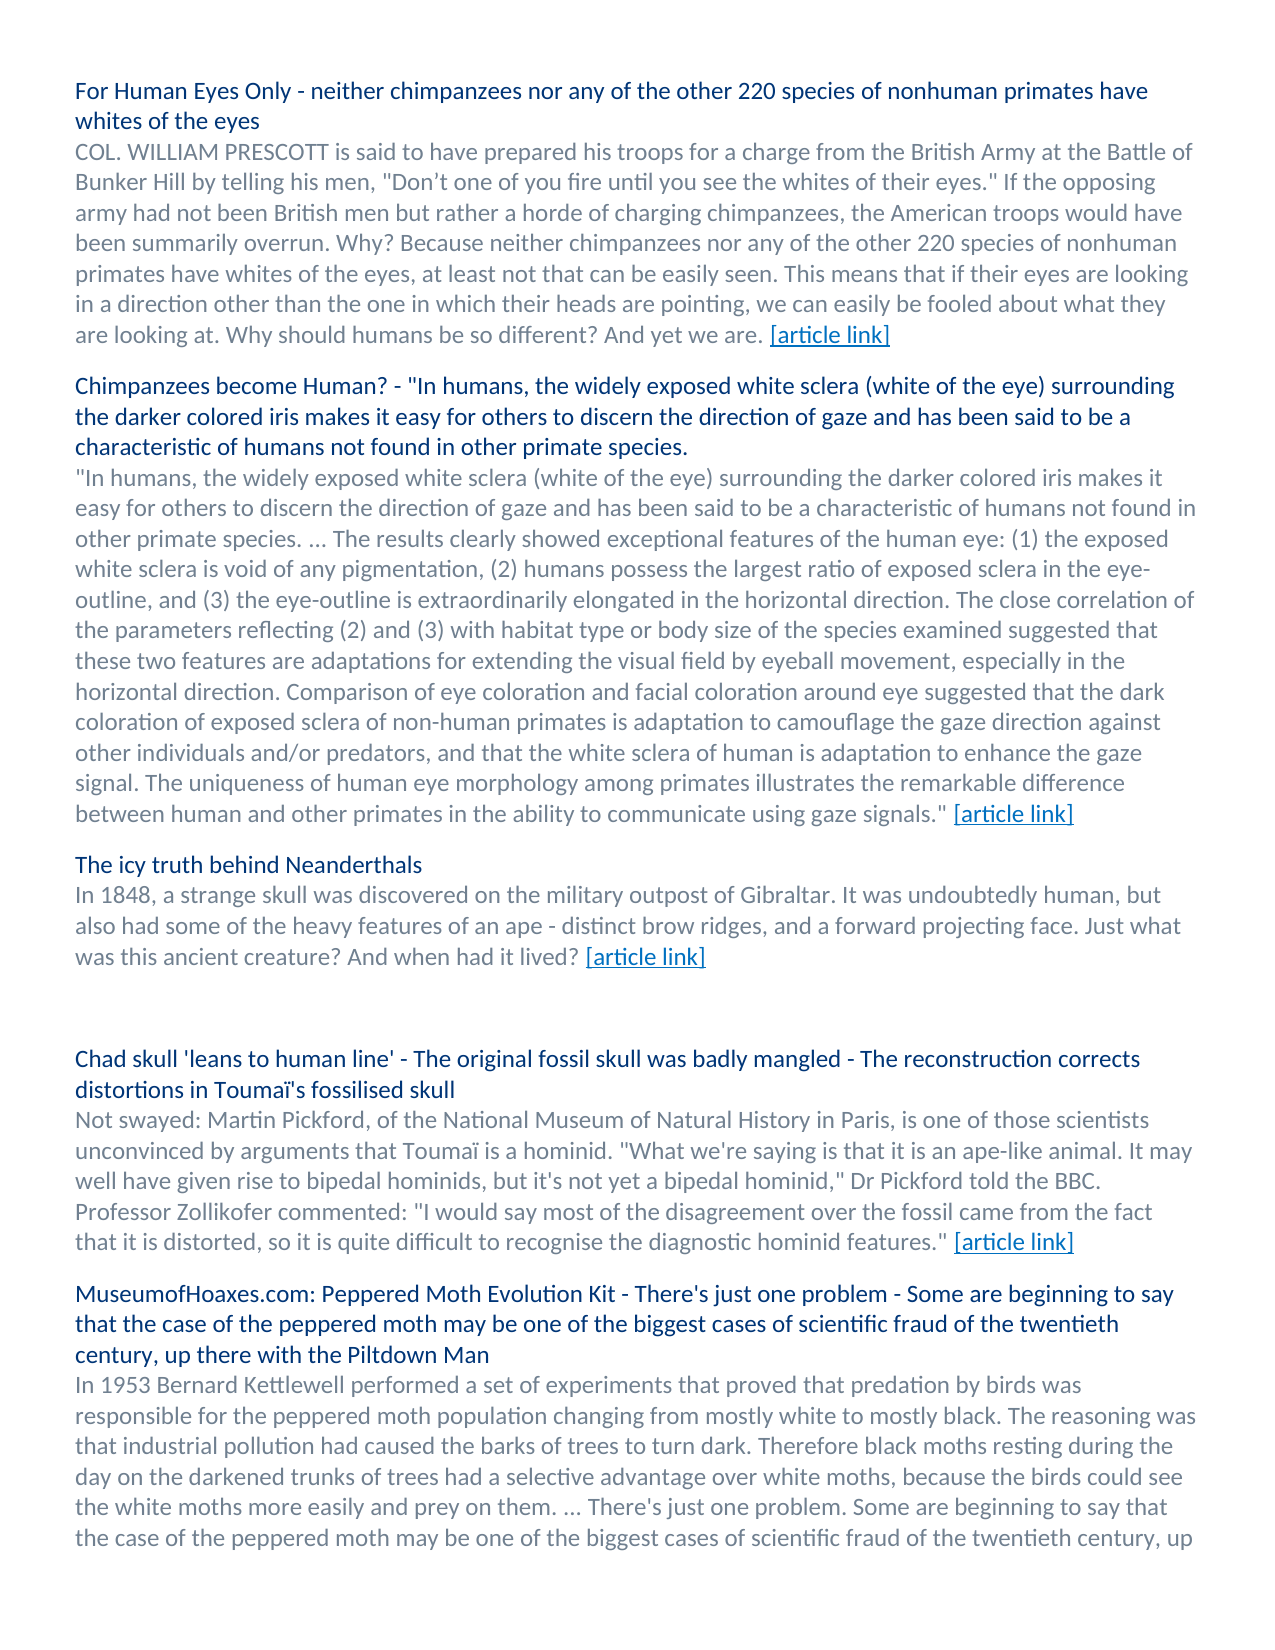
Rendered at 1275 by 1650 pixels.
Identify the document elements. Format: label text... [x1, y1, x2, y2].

text The icy truth behind Neanderthals In 1848, a strange skull was discovered on the military outpost of Gibraltar. It was undoubtedly human, but also had some of the heavy features of an ape - distinct brow ridges, and a forward projecting face. Just what was this ancient creature? And when had it lived? [article link] [75, 849, 1200, 971]
text MuseumofHoaxes.com: Peppered Moth Evolution Kit - There's just one problem - Some are beginning to say that the case of the peppered moth may be one of the biggest cases of scientific fraud of the twentieth century, up there with the Piltdown Man In 1953 Bernard Kettlewell performed a set of experiments that proved that predation by birds was responsible for the peppered moth population changing from mostly white to mostly black. The reasoning was that industrial pollution had caused the barks of trees to turn dark. Therefore black moths resting during the day on the darkened trunks of trees had a selective advantage over white moths, because the birds could see the white moths more easily and prey on them. ... There's just one problem. Some are beginning to say that the case of the peppered moth may be one of the biggest cases of scientific fraud of the twentieth century, up [75, 1278, 1200, 1553]
text Chad skull 'leans to human line' - The original fossil skull was badly mangled - The reconstruction corrects distortions in Toumaï's fossilised skull Not swayed: Martin Pickford, of the National Museum of Natural History in Paris, is one of those scientists unconvinced by arguments that Toumaï is a hominid. "What we're saying is that it is an ape-like animal. It may well have given rise to bipedal hominids, but it's not yet a bipedal hominid," Dr Pickford told the BBC. Professor Zollikofer commented: "I would say most of the disagreement over the fossil came from the fact that it is distorted, so it is quite difficult to recognise the diagnostic hominid features." [article link] [75, 1043, 1200, 1257]
text For Human Eyes Only - neither chimpanzees nor any of the other 220 species of nonhuman primates have whites of the eyes COL. WILLIAM PRESCOTT is said to have prepared his troops for a charge from the British Army at the Battle of Bunker Hill by telling his men, "Don’t one of you fire until you see the whites of their eyes." If the opposing army had not been British men but rather a horde of charging chimpanzees, the American troops would have been summarily overrun. Why? Because neither chimpanzees nor any of the other 220 species of nonhuman primates have whites of the eyes, at least not that can be easily seen. This means that if their eyes are looking in a direction other than the one in which their heads are pointing, we can easily be fooled about what they are looking at. Why should humans be so different? And yet we are. [article link] [75, 75, 1200, 350]
text Chimpanzees become Human? - "In humans, the widely exposed white sclera (white of the eye) surrounding the darker colored iris makes it easy for others to discern the direction of gaze and has been said to be a characteristic of humans not found in other primate species. "In humans, the widely exposed white sclera (white of the eye) surrounding the darker colored iris makes it easy for others to discern the direction of gaze and has been said to be a characteristic of humans not found in other primate species. ... The results clearly showed exceptional features of the human eye: (1) the exposed white sclera is void of any pigmentation, (2) humans possess the largest ratio of exposed sclera in the eye-outline, and (3) the eye-outline is extraordinarily elongated in the horizontal direction. The close correlation of the parameters reflecting (2) and (3) with habitat type or body size of the species examined suggested that these two features are adaptations for extending the visual field by eyeball movement, especially in the horizontal direction. Comparison of eye coloration and facial coloration around eye suggested that the dark coloration of exposed sclera of non-human primates is adaptation to camouflage the gaze direction against other individuals and/or predators, and that the white sclera of human is adaptation to enhance the gaze signal. The uniqueness of human eye morphology among primates illustrates the remarkable difference between human and other primates in the ability to communicate using gaze signals." [article link] [75, 371, 1200, 828]
